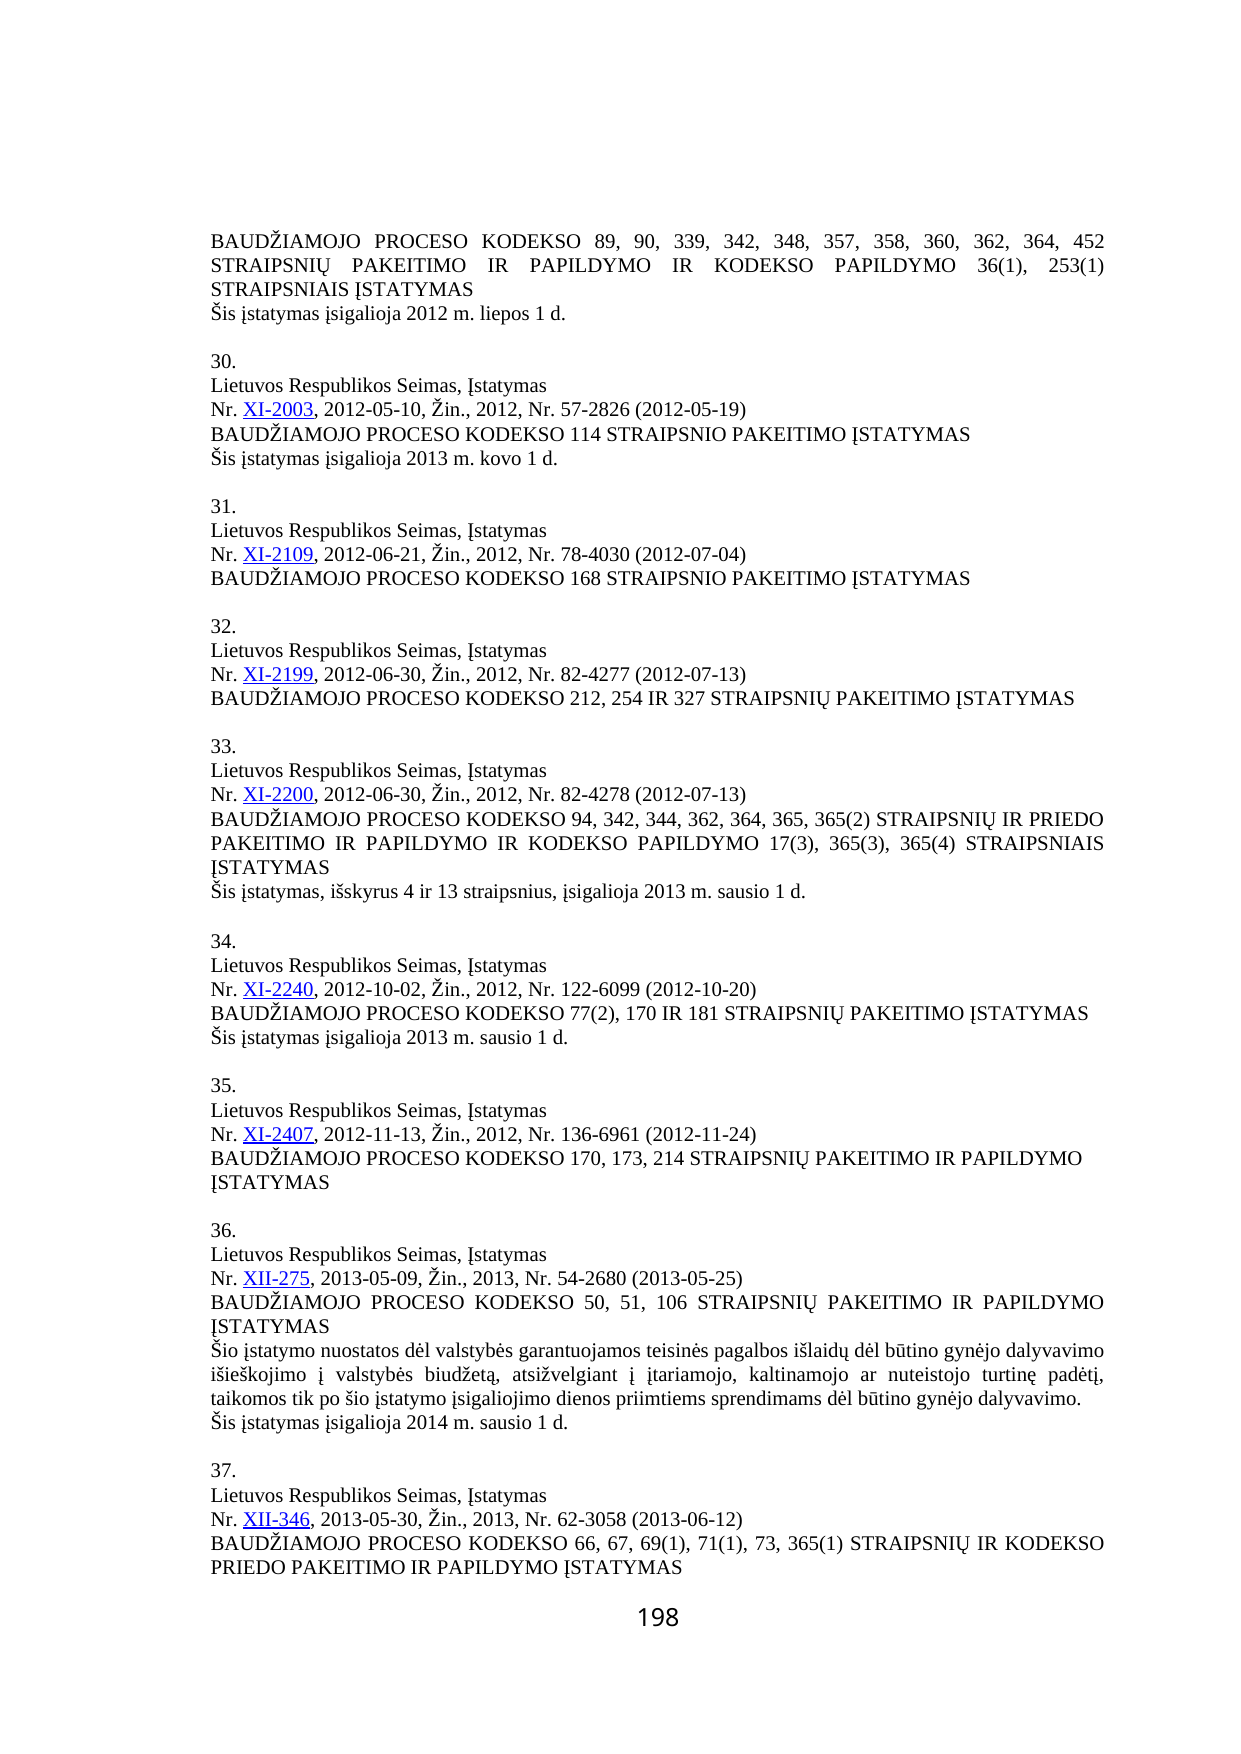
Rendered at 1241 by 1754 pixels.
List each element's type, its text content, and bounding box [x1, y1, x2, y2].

text 35. [210, 1073, 1105, 1097]
text Lietuvos Respublikos Seimas, Įstatymas [210, 953, 1105, 977]
text Šis įstatymas įsigalioja 2012 m. liepos 1 d. [210, 301, 1105, 325]
text Šis įstatymas įsigalioja 2013 m. sausio 1 d. [210, 1025, 1105, 1049]
text Lietuvos Respublikos Seimas, Įstatymas [210, 638, 1105, 662]
text 37. [210, 1458, 1105, 1482]
text BAUDŽIAMOJO PROCESO KODEKSO 170, 173, 214 STRAIPSNIŲ PAKEITIMO IR PAPILDYMO ĮSTATYMAS [210, 1146, 1105, 1194]
text Nr. XI-2407, 2012-11-13, Žin., 2012, Nr. 136-6961 (2012-11-24) [210, 1122, 1105, 1146]
text Nr. XI-2200, 2012-06-30, Žin., 2012, Nr. 82-4278 (2012-07-13) [210, 782, 1105, 806]
text Nr. XI-2003, 2012-05-10, Žin., 2012, Nr. 57-2826 (2012-05-19) [210, 397, 1105, 421]
text Nr. XI-2199, 2012-06-30, Žin., 2012, Nr. 82-4277 (2012-07-13) [210, 662, 1105, 686]
text BAUDŽIAMOJO PROCESO KODEKSO 50, 51, 106 STRAIPSNIŲ PAKEITIMO IR PAPILDYMO ĮSTATYMAS [210, 1290, 1105, 1338]
text Lietuvos Respublikos Seimas, Įstatymas [210, 373, 1105, 397]
text Lietuvos Respublikos Seimas, Įstatymas [210, 518, 1105, 542]
text Šis įstatymas, išskyrus 4 ir 13 straipsnius, įsigalioja 2013 m. sausio 1 d. [210, 879, 1105, 903]
text Lietuvos Respublikos Seimas, Įstatymas [210, 1482, 1105, 1507]
text 33. [210, 734, 1105, 758]
text 36. [210, 1218, 1105, 1242]
text Nr. XI-2109, 2012-06-21, Žin., 2012, Nr. 78-4030 (2012-07-04) [210, 542, 1105, 566]
text Nr. XI-2240, 2012-10-02, Žin., 2012, Nr. 122-6099 (2012-10-20) [210, 977, 1105, 1001]
text Nr. XII-275, 2013-05-09, Žin., 2013, Nr. 54-2680 (2013-05-25) [210, 1266, 1105, 1290]
text BAUDŽIAMOJO PROCESO KODEKSO 94, 342, 344, 362, 364, 365, 365(2) STRAIPSNIŲ IR PRIEDO PAKEITIMO IR PAPILDYMO IR KODEKSO PAPILDYMO 17(3), 365(3), 365(4) STRAIPSNIAIS ĮSTATYMAS [210, 806, 1105, 879]
text BAUDŽIAMOJO PROCESO KODEKSO 66, 67, 69(1), 71(1), 73, 365(1) STRAIPSNIŲ IR KODEKSO PRIEDO PAKEITIMO IR PAPILDYMO ĮSTATYMAS [210, 1531, 1105, 1579]
text BAUDŽIAMOJO PROCESO KODEKSO 89, 90, 339, 342, 348, 357, 358, 360, 362, 364, 452 STRAIPSNIŲ PAKEITIMO IR PAPILDYMO IR KODEKSO PAPILDYMO 36(1), 253(1) STRAIPSNIAIS ĮSTATYMAS [210, 229, 1105, 301]
text BAUDŽIAMOJO PROCESO KODEKSO 168 STRAIPSNIO PAKEITIMO ĮSTATYMAS [210, 566, 1105, 590]
text Šio įstatymo nuostatos dėl valstybės garantuojamos teisinės pagalbos išlaidų dėl būtino gynėjo dalyvavimo išieškojimo į valstybės biudžetą, atsižvelgiant į įtariamojo, kaltinamojo ar nuteistojo turtinę padėtį, taikomos tik po šio įstatymo įsigaliojimo dienos priimtiems sprendimams dėl būtino gynėjo dalyvavimo. [210, 1338, 1105, 1410]
text Lietuvos Respublikos Seimas, Įstatymas [210, 758, 1105, 782]
text 32. [210, 614, 1105, 638]
text Šis įstatymas įsigalioja 2013 m. kovo 1 d. [210, 446, 1105, 469]
text 30. [210, 349, 1105, 373]
text BAUDŽIAMOJO PROCESO KODEKSO 212, 254 IR 327 STRAIPSNIŲ PAKEITIMO ĮSTATYMAS [210, 686, 1105, 710]
text Šis įstatymas įsigalioja 2014 m. sausio 1 d. [210, 1410, 1105, 1434]
text BAUDŽIAMOJO PROCESO KODEKSO 77(2), 170 IR 181 STRAIPSNIŲ PAKEITIMO ĮSTATYMAS [210, 1001, 1105, 1025]
text Lietuvos Respublikos Seimas, Įstatymas [210, 1242, 1105, 1266]
text BAUDŽIAMOJO PROCESO KODEKSO 114 STRAIPSNIO PAKEITIMO ĮSTATYMAS [210, 421, 1105, 446]
text Nr. XII-346, 2013-05-30, Žin., 2013, Nr. 62-3058 (2013-06-12) [210, 1507, 1105, 1531]
text 31. [210, 494, 1105, 518]
text 34. [210, 929, 1105, 953]
text Lietuvos Respublikos Seimas, Įstatymas [210, 1097, 1105, 1122]
